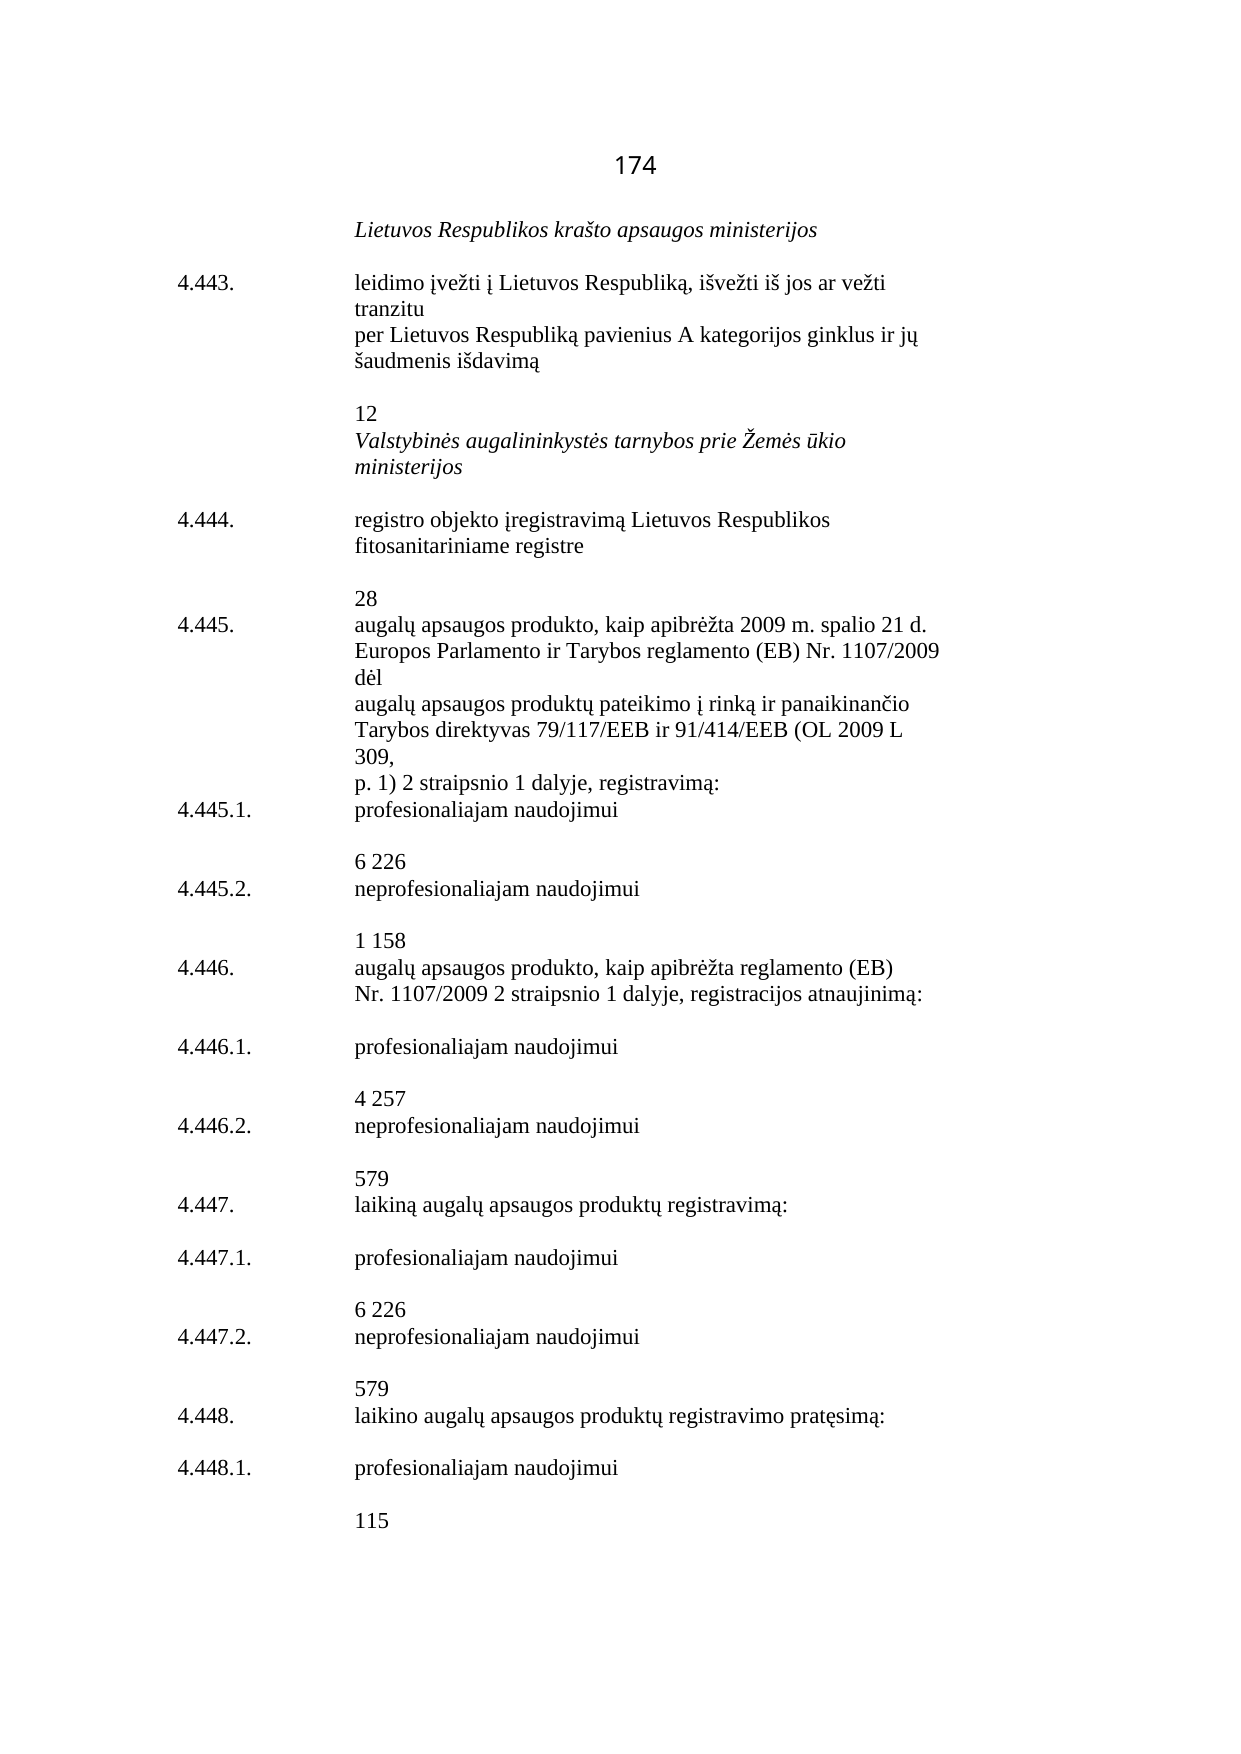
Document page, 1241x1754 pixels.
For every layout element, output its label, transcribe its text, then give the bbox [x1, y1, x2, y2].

text 4.448.1. profesionaliajam naudojimui 115 [177, 1454, 945, 1533]
text šaudmenis išdavimą 12 [354, 348, 945, 427]
text Tarybos direktyvas 79/117/EEB ir 91/414/EEB (OL 2009 L 309, [354, 717, 945, 769]
text 4.447.1. profesionaliajam naudojimui 6 226 [177, 1244, 945, 1323]
text 4.445.2. neprofesionaliajam naudojimui 1 158 [177, 875, 945, 954]
text 4.446.2. neprofesionaliajam naudojimui 579 [177, 1112, 945, 1191]
text fitosanitariniame registre 28 [354, 532, 945, 611]
text 4.447.2. neprofesionaliajam naudojimui 579 [177, 1323, 945, 1402]
text per Lietuvos Respubliką pavienius A kategorijos ginklus ir jų [354, 321, 945, 348]
text Europos Parlamento ir Tarybos reglamento (EB) Nr. 1107/2009 dėl [354, 637, 945, 690]
text Valstybinės augalininkystės tarnybos prie Žemės ūkio ministerijos [354, 427, 945, 506]
text p. 1) 2 straipsnio 1 dalyje, registravimą: [354, 769, 945, 796]
text augalų apsaugos produktų pateikimo į rinką ir panaikinančio [354, 690, 945, 717]
text Lietuvos Respublikos krašto apsaugos ministerijos [354, 216, 945, 268]
text 4.447. laikiną augalų apsaugos produktų registravimą: [177, 1191, 945, 1244]
text 4.446.1. profesionaliajam naudojimui 4 257 [177, 1033, 945, 1112]
text 4.446. augalų apsaugos produkto, kaip apibrėžta reglamento (EB) [177, 954, 945, 980]
text 4.445. augalų apsaugos produkto, kaip apibrėžta 2009 m. spalio 21 d. [177, 611, 945, 637]
text 4.443. leidimo įvežti į Lietuvos Respubliką, išvežti iš jos ar vežti tranzitu [177, 268, 945, 321]
text 4.444. registro objekto įregistravimą Lietuvos Respublikos [177, 506, 945, 532]
text Nr. 1107/2009 2 straipsnio 1 dalyje, registracijos atnaujinimą: [354, 980, 945, 1033]
text 4.448. laikino augalų apsaugos produktų registravimo pratęsimą: [177, 1402, 945, 1454]
text 4.445.1. profesionaliajam naudojimui 6 226 [177, 796, 945, 875]
